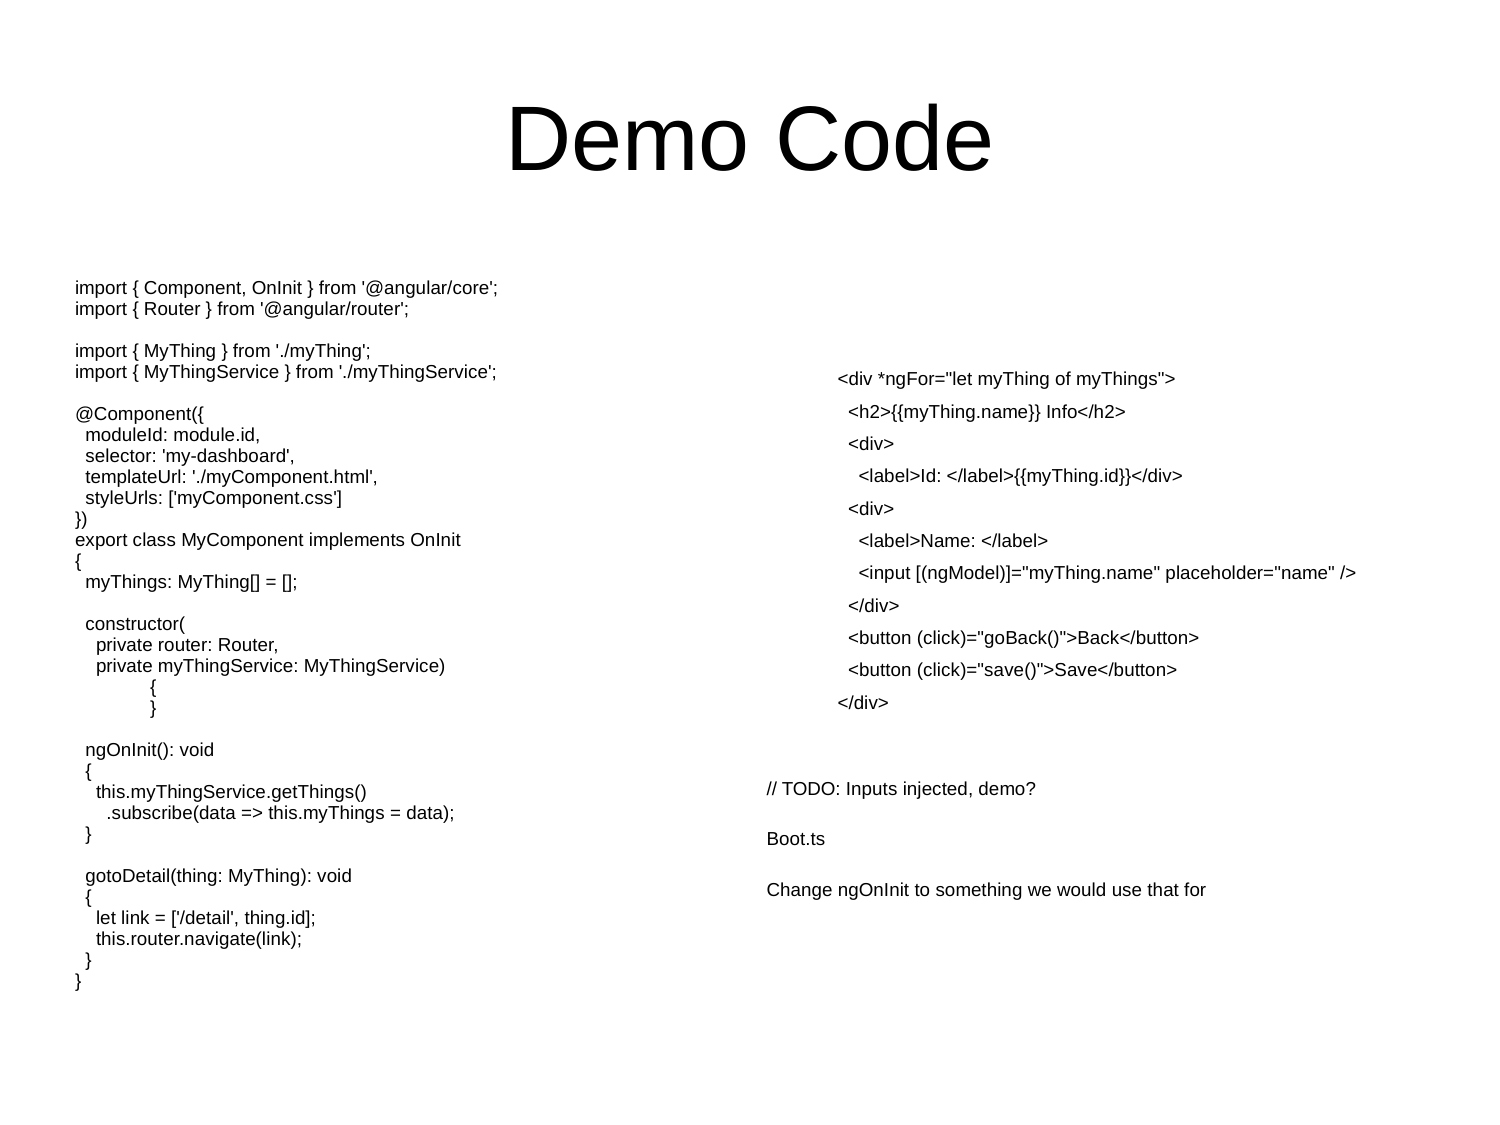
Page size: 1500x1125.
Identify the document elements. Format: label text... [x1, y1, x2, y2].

list import { Component, OnInit } from '@angular/core'; import { Router } from '@angular/router'; import { MyThing } from './myThing'; import { MyThingService } from './myThingService'; @Component({ moduleId: module.id, selector: 'my-dashboard', templateUrl: './myComponent.html', styleUrls: ['myComponent.css'] }) export class MyComponent implements OnInit { myThings: MyThing[] = []; constructor( private router: Router, private myThingService: MyThingService) { } ngOnInit(): void { this.myThingService.getThings() .subscribe(data => this.myThings = data); } gotoDetail(thing: MyThing): void { let link = ['/detail', thing.id]; this.router.navigate(link); } } [75, 263, 734, 1006]
list <div *ngFor="let myThing of myThings"> <h2>{{myThing.name}} Info</h2> <div> <label>Id: </label>{{myThing.id}}</div> <div> <label>Name: </label> <input [(ngModel)]="myThing.name" placeholder="name" /> </div> <button (click)="goBack()">Back</button> <button (click)="save()">Save</button> </div> // TODO: Inputs injected, demo? Boot.ts Change ngOnInit to something we would use that for [766, 263, 1426, 1006]
title Demo Code [75, 45, 1426, 233]
